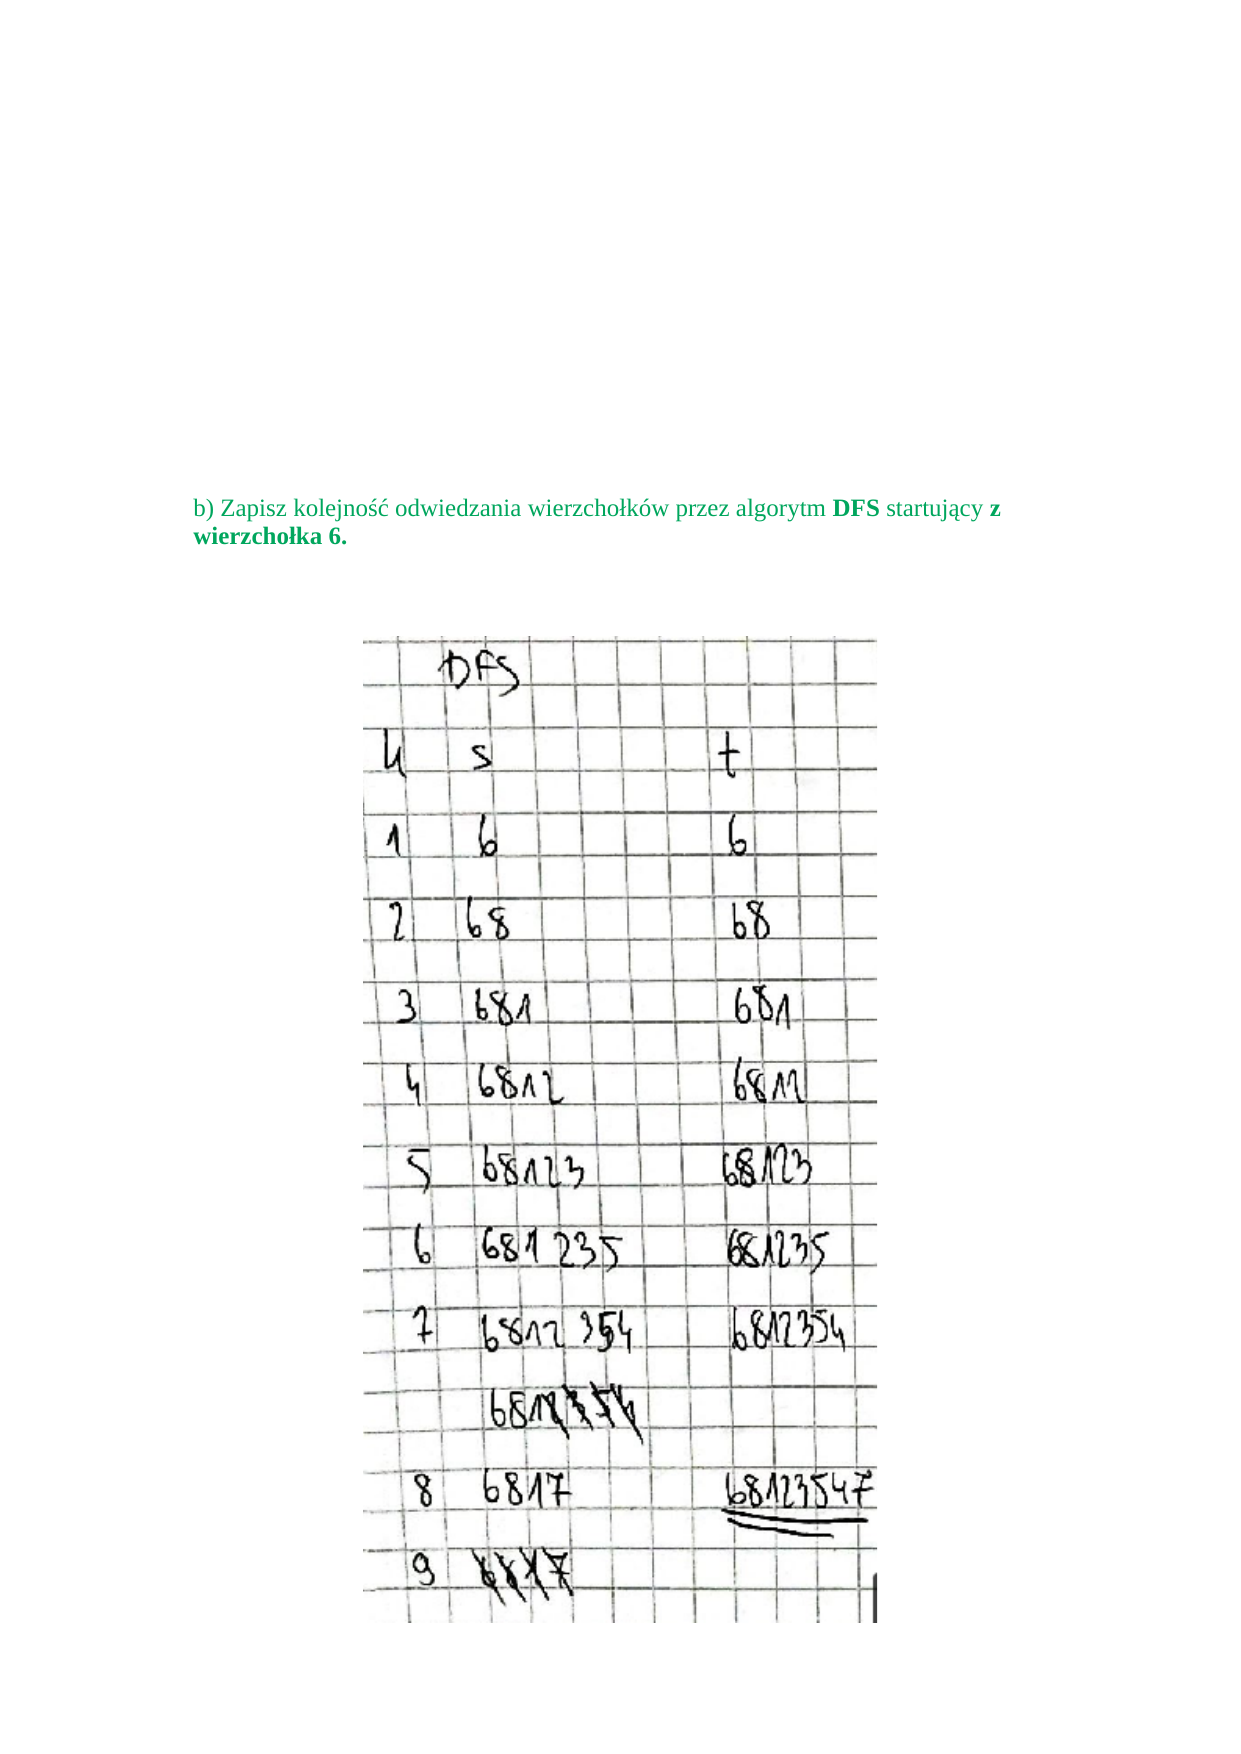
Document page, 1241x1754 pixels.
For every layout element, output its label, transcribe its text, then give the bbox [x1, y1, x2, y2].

picture [363, 636, 878, 1623]
list b) Zapisz kolejność odwiedzania wierzchołków przez algorytm DFS startujący z wierzchołka 6. [156, 493, 1122, 550]
